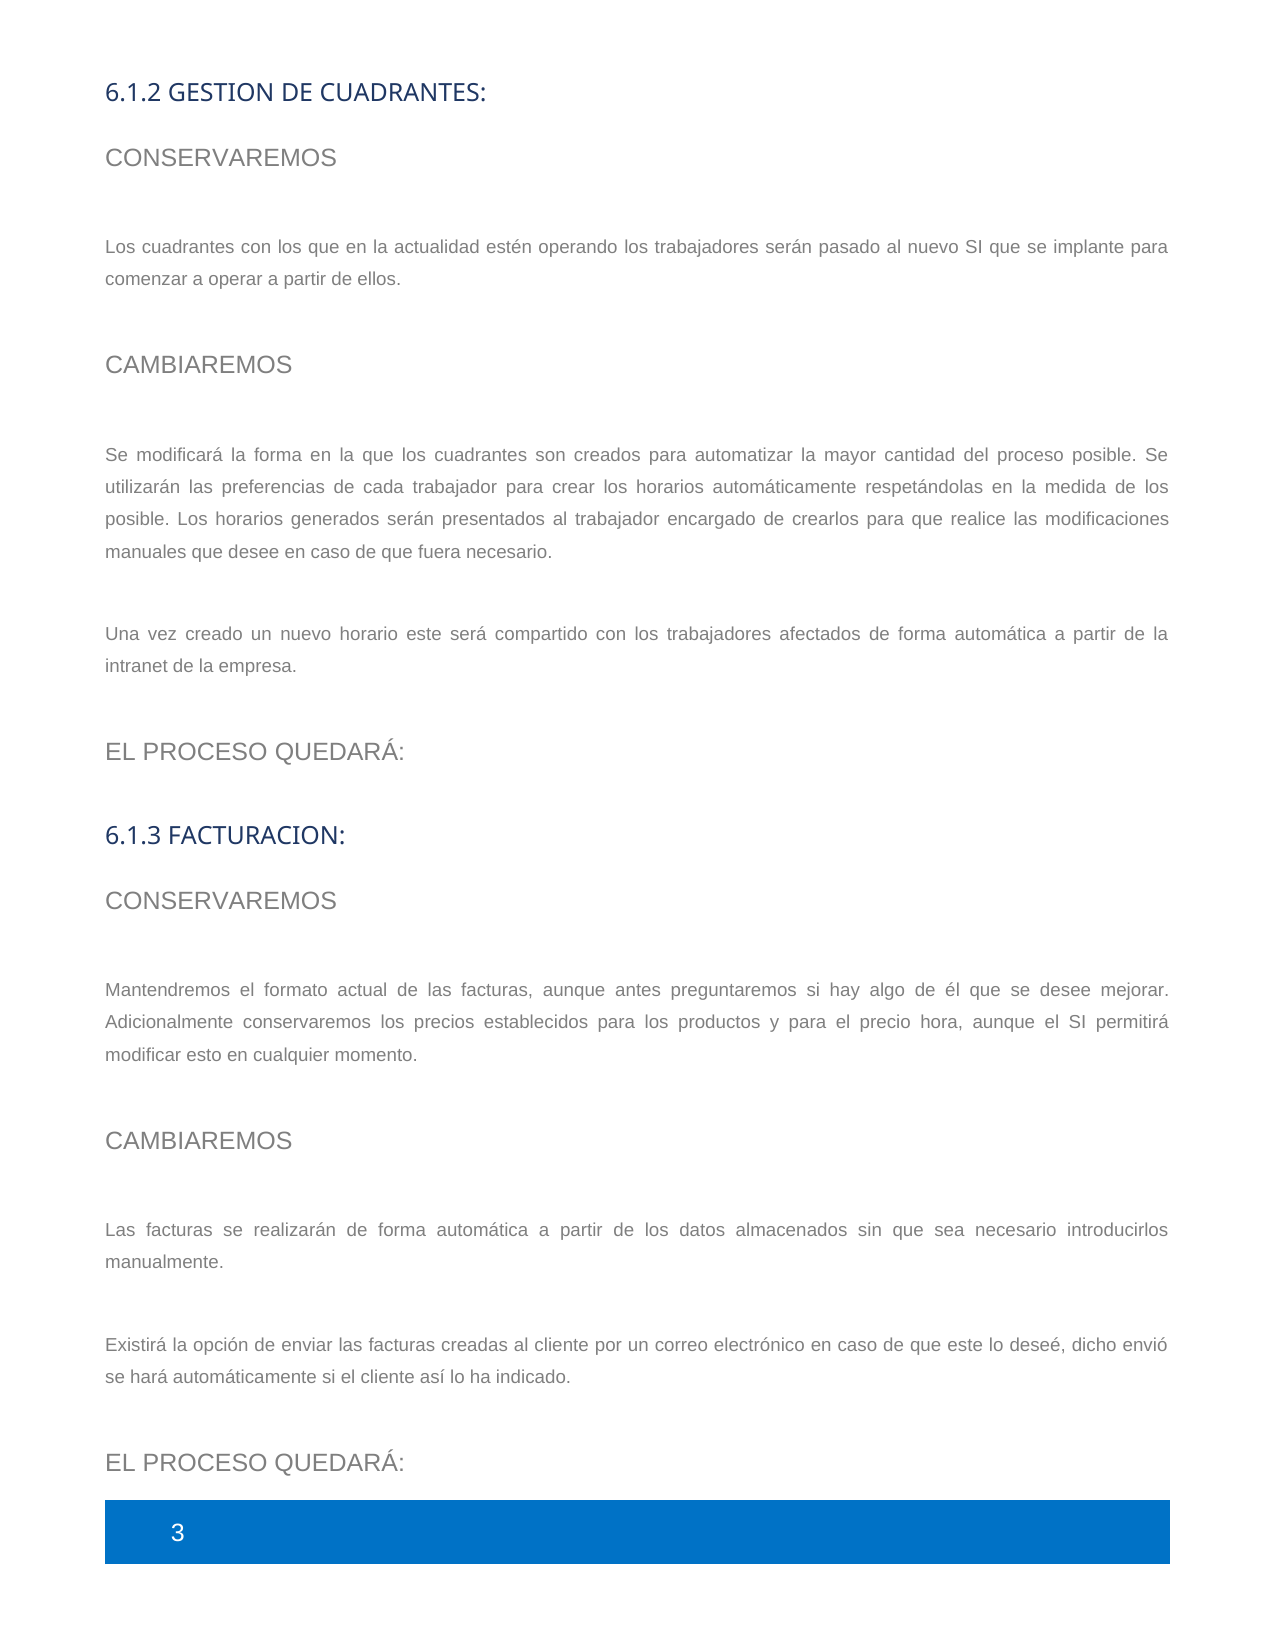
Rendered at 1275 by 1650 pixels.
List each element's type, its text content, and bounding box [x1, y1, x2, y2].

subtitle 6.1.3 FACTURACION: [105, 818, 1170, 852]
text Mantendremos el formato actual de las facturas, aunque antes preguntaremos si hay algo de él que se desee mejorar. Adicionalmente conservaremos los precios establecidos para los productos y para el precio hora, aunque el SI permitirá modificar esto en cualquier momento. [105, 979, 1170, 1065]
text EL PROCESO QUEDARÁ: [105, 1448, 1170, 1477]
text EL PROCESO QUEDARÁ: [105, 737, 1170, 766]
text Existirá la opción de enviar las facturas creadas al cliente por un correo electrónico en caso de que este lo deseé, dicho envió se hará automáticamente si el cliente así lo ha indicado. [105, 1333, 1170, 1387]
text CONSERVAREMOS [105, 143, 1170, 171]
text CAMBIAREMOS [105, 1126, 1170, 1154]
subtitle 6.1.2 GESTION DE CUADRANTES: [105, 75, 1170, 109]
text CAMBIAREMOS [105, 350, 1170, 379]
text Una vez creado un nuevo horario este será compartido con los trabajadores afectados de forma automática a partir de la intranet de la empresa. [105, 623, 1170, 677]
text Los cuadrantes con los que en la actualidad estén operando los trabajadores serán pasado al nuevo SI que se implante para comenzar a operar a partir de ellos. [105, 236, 1170, 290]
text CONSERVAREMOS [105, 886, 1170, 914]
text Las facturas se realizarán de forma automática a partir de los datos almacenados sin que sea necesario introducirlos manualmente. [105, 1219, 1170, 1273]
text Se modificará la forma en la que los cuadrantes son creados para automatizar la mayor cantidad del proceso posible. Se utilizarán las preferencias de cada trabajador para crear los horarios automáticamente respetándolas en la medida de los posible. Los horarios generados serán presentados al trabajador encargado de crearlos para que realice las modificaciones manuales que desee en caso de que fuera necesario. [105, 443, 1170, 562]
